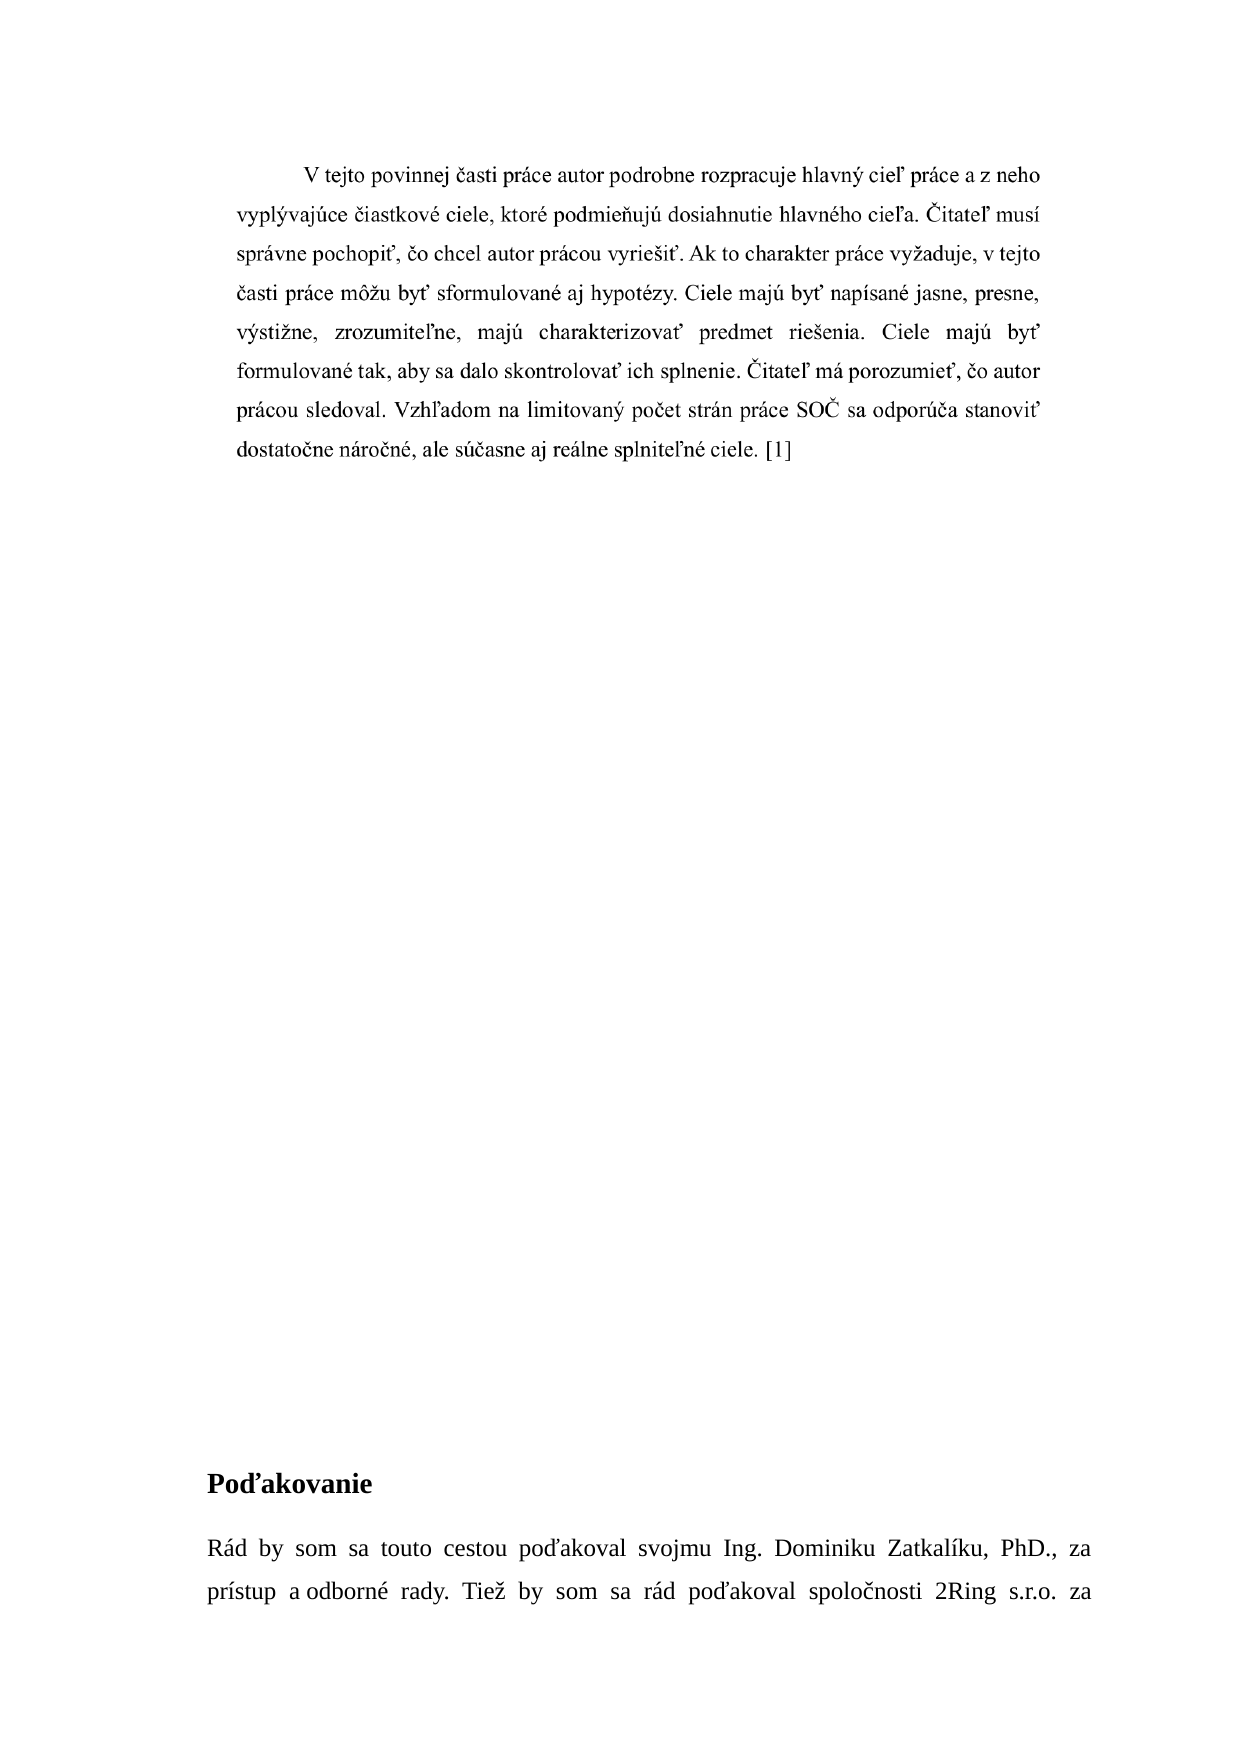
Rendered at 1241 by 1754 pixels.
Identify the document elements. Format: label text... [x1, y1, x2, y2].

text Poďakovanie [207, 1466, 1092, 1500]
text Rád by som sa touto cestou poďakoval svojmu Ing. Dominiku Zatkalíku, PhD., za prístup a odborné rady. Tiež by som sa rád poďakoval spoločnosti 2Ring s.r.o. za [207, 1533, 1092, 1605]
picture [206, 147, 1093, 512]
